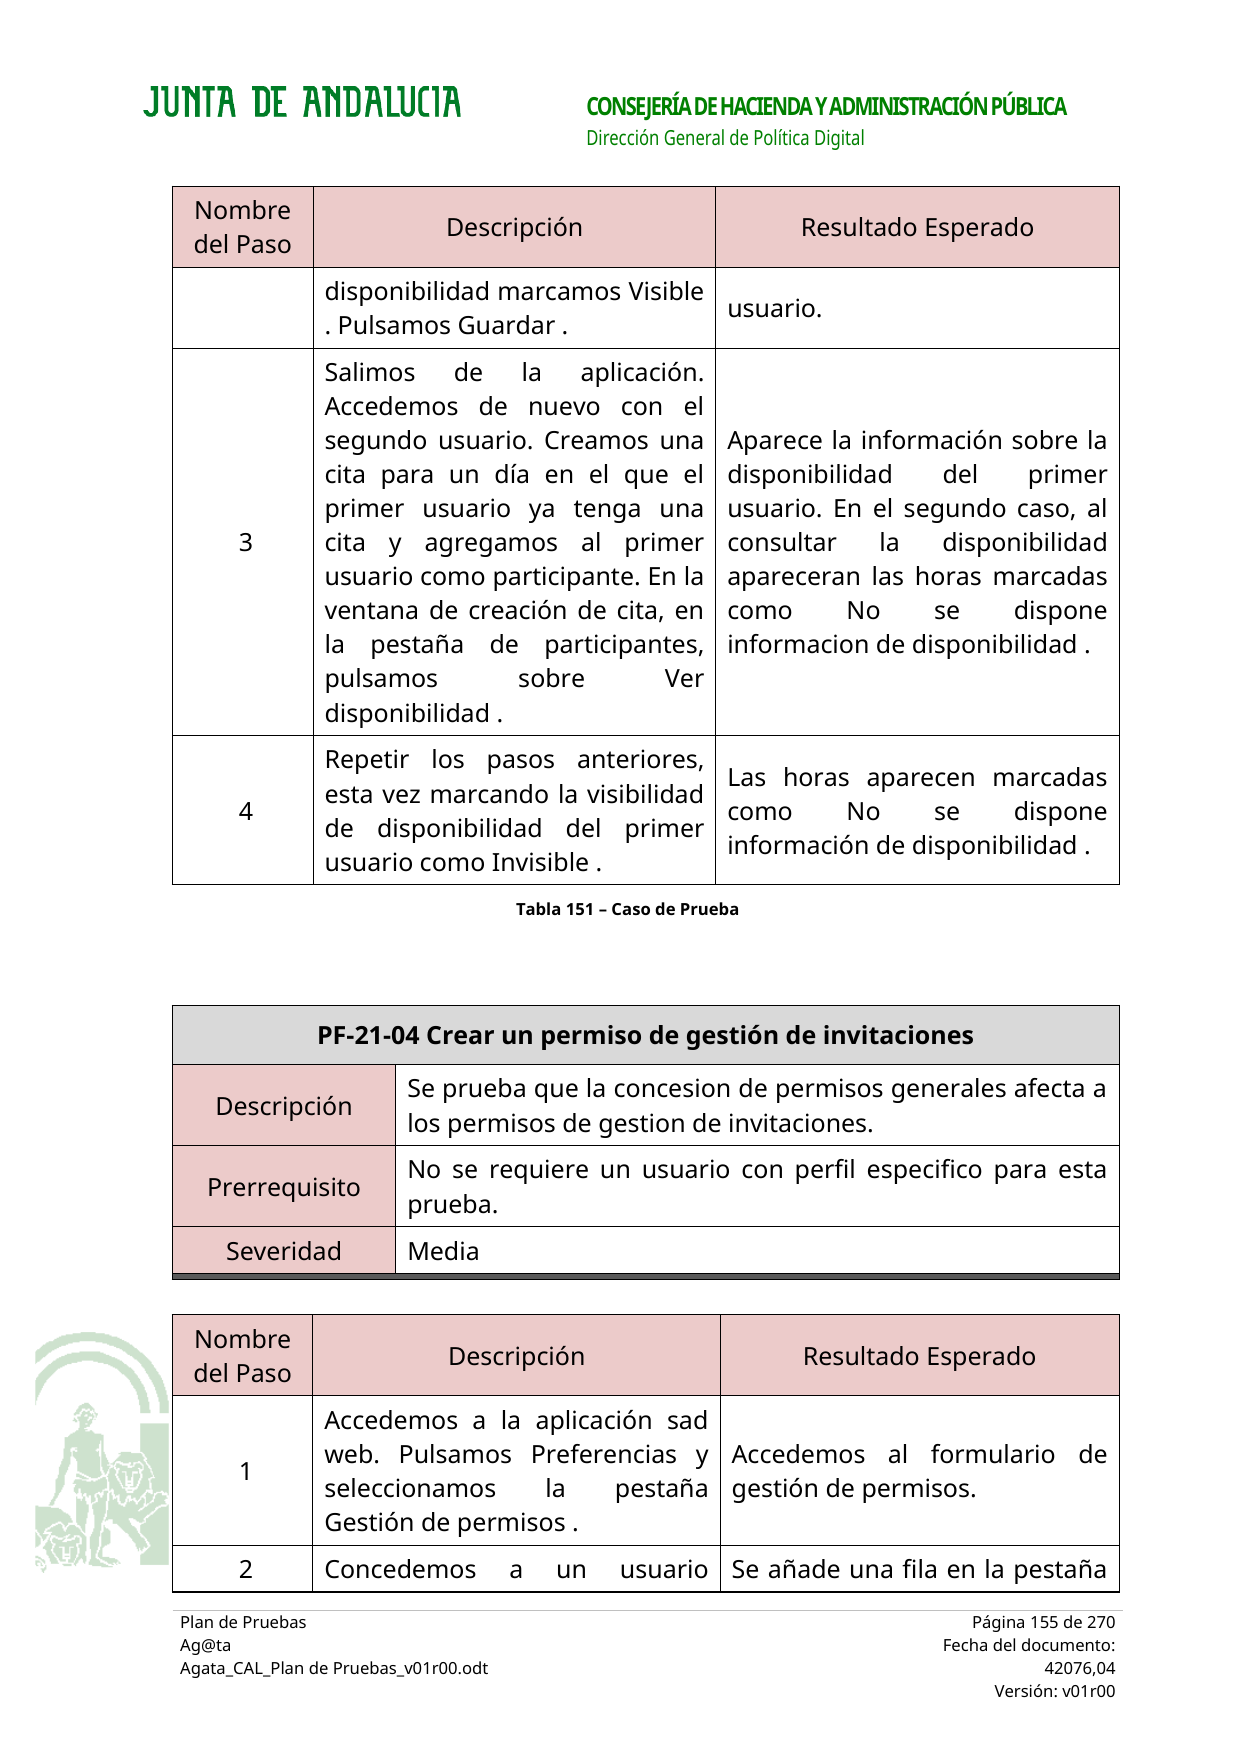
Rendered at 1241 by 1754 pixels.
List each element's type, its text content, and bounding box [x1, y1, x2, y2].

table_cell No se requiere un usuario con perfil especifico para esta prueba. [396, 1146, 1119, 1226]
table_cell Accedemos a la aplicación sad web. Pulsamos Preferencias y seleccionamos la pestaña Gestión de permisos . [313, 1396, 720, 1544]
table_cell Prerrequisito [173, 1146, 395, 1226]
table_cell 4 [173, 736, 313, 884]
text Tabla 151 – Caso de Prueba [148, 898, 1107, 921]
table_cell usuario. [716, 268, 1119, 348]
table_header Descripción [314, 187, 715, 267]
table_cell Accedemos al formulario de gestión de permisos. [721, 1396, 1119, 1544]
table_cell Concedemos a un usuario [313, 1546, 720, 1591]
table_cell Severidad [173, 1227, 395, 1273]
table_header Resultado Esperado [721, 1315, 1119, 1395]
table_cell disponibilidad marcamos Visible . Pulsamos Guardar . [314, 268, 715, 348]
table_cell [173, 268, 313, 348]
table_cell 2 [173, 1546, 312, 1591]
table_cell Aparece la información sobre la disponibilidad del primer usuario. En el segundo caso, al consultar la disponibilidad apareceran las horas marcadas como No se dispone informacion de disponibilidad . [716, 349, 1119, 735]
table_cell 3 [173, 349, 313, 735]
table_cell Media [396, 1227, 1119, 1273]
table_cell Se añade una fila en la pestaña [721, 1546, 1119, 1591]
picture [143, 86, 461, 117]
table_header PF-21-04 Crear un permiso de gestión de invitaciones [173, 1006, 1119, 1064]
table_cell [173, 1274, 1119, 1279]
table_cell Repetir los pasos anteriores, esta vez marcando la visibilidad de disponibilidad del primer usuario como Invisible . [314, 736, 715, 884]
table_header Nombre del Paso [173, 1315, 312, 1395]
table_header Resultado Esperado [716, 187, 1119, 267]
table_cell 1 [173, 1396, 312, 1544]
table_cell Salimos de la aplicación. Accedemos de nuevo con el segundo usuario. Creamos una cita para un día en el que el primer usuario ya tenga una cita y agregamos al primer usuario como participante. En la ventana de creación de cita, en la pestaña de participantes, pulsamos sobre Ver disponibilidad . [314, 349, 715, 735]
table_header Nombre del Paso [173, 187, 313, 267]
table_cell Descripción [173, 1065, 395, 1145]
table_cell Se prueba que la concesion de permisos generales afecta a los permisos de gestion de invitaciones. [396, 1065, 1119, 1145]
table_header Descripción [313, 1315, 720, 1395]
table_cell Las horas aparecen marcadas como No se dispone información de disponibilidad . [716, 736, 1119, 884]
